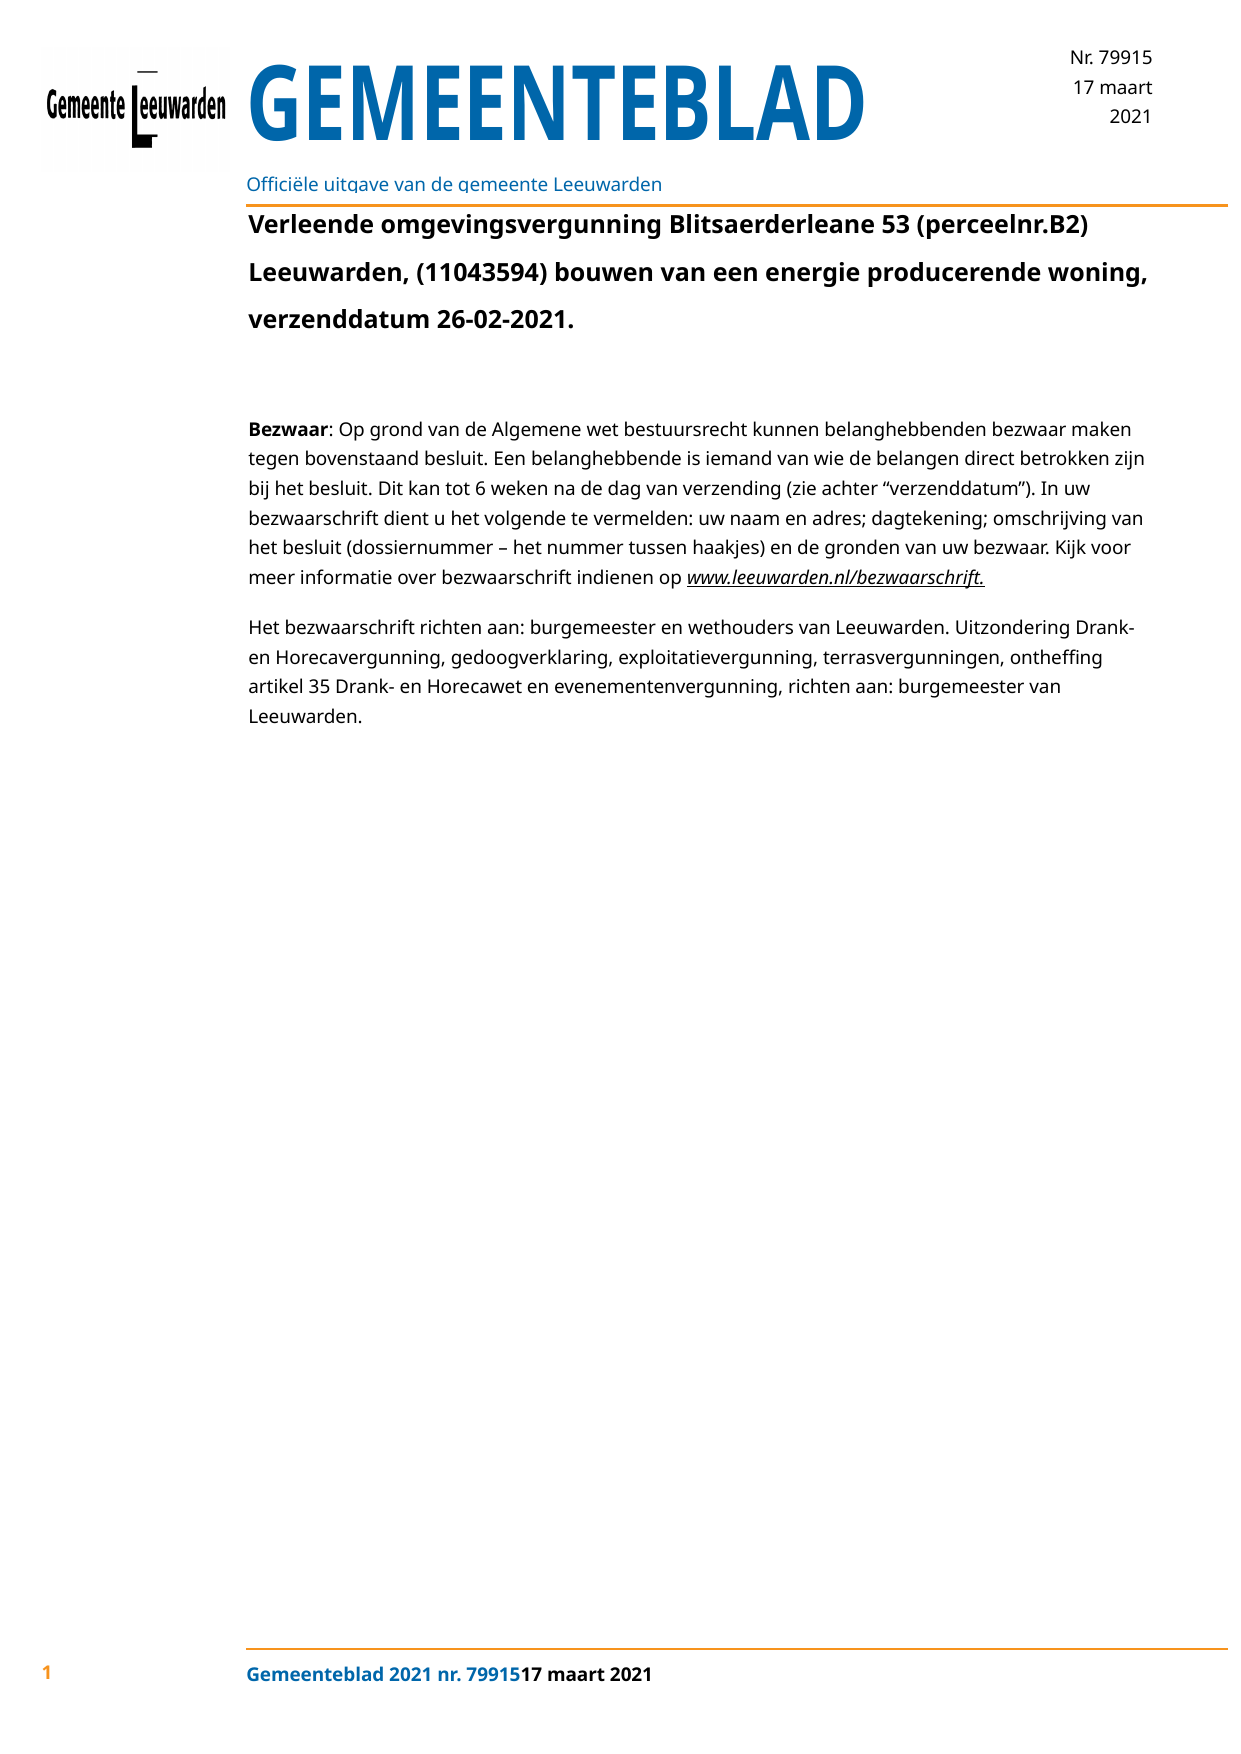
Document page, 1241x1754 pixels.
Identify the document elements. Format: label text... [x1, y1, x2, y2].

text Het bezwaarschrift richten aan: burgemeester en wethouders van Leeuwarden. Uitzondering Drank- en Horecavergunning, gedoogverklaring, exploitatievergunning, terrasvergunningen, ontheffing artikel 35 Drank- en Horecawet en evenementenvergunning, richten aan: burgemeester van Leeuwarden. [248, 614, 1152, 729]
picture [41, 47, 231, 172]
text Verleende omgevingsvergunning Blitsaerderleane 53 (perceelnr.B2) Leeuwarden, (11043594) bouwen van een energie producerende woning, verzenddatum 26-02-2021. [248, 207, 1152, 336]
text Bezwaar: Op grond van de Algemene wet bestuursrecht kunnen belanghebbenden bezwaar maken tegen bovenstaand besluit. Een belanghebbende is iemand van wie de belangen direct betrokken zijn bij het besluit. Dit kan tot 6 weken na de dag van verzending (zie achter “verzenddatum”). In uw bezwaarschrift dient u het volgende te vermelden: uw naam en adres; dagtekening; omschrijving van het besluit (dossiernummer – het nummer tussen haakjes) en de gronden van uw bezwaar. Kijk voor meer informatie over bezwaarschrift indienen op www.leeuwarden.nl/bezwaarschrift. [248, 416, 1152, 589]
